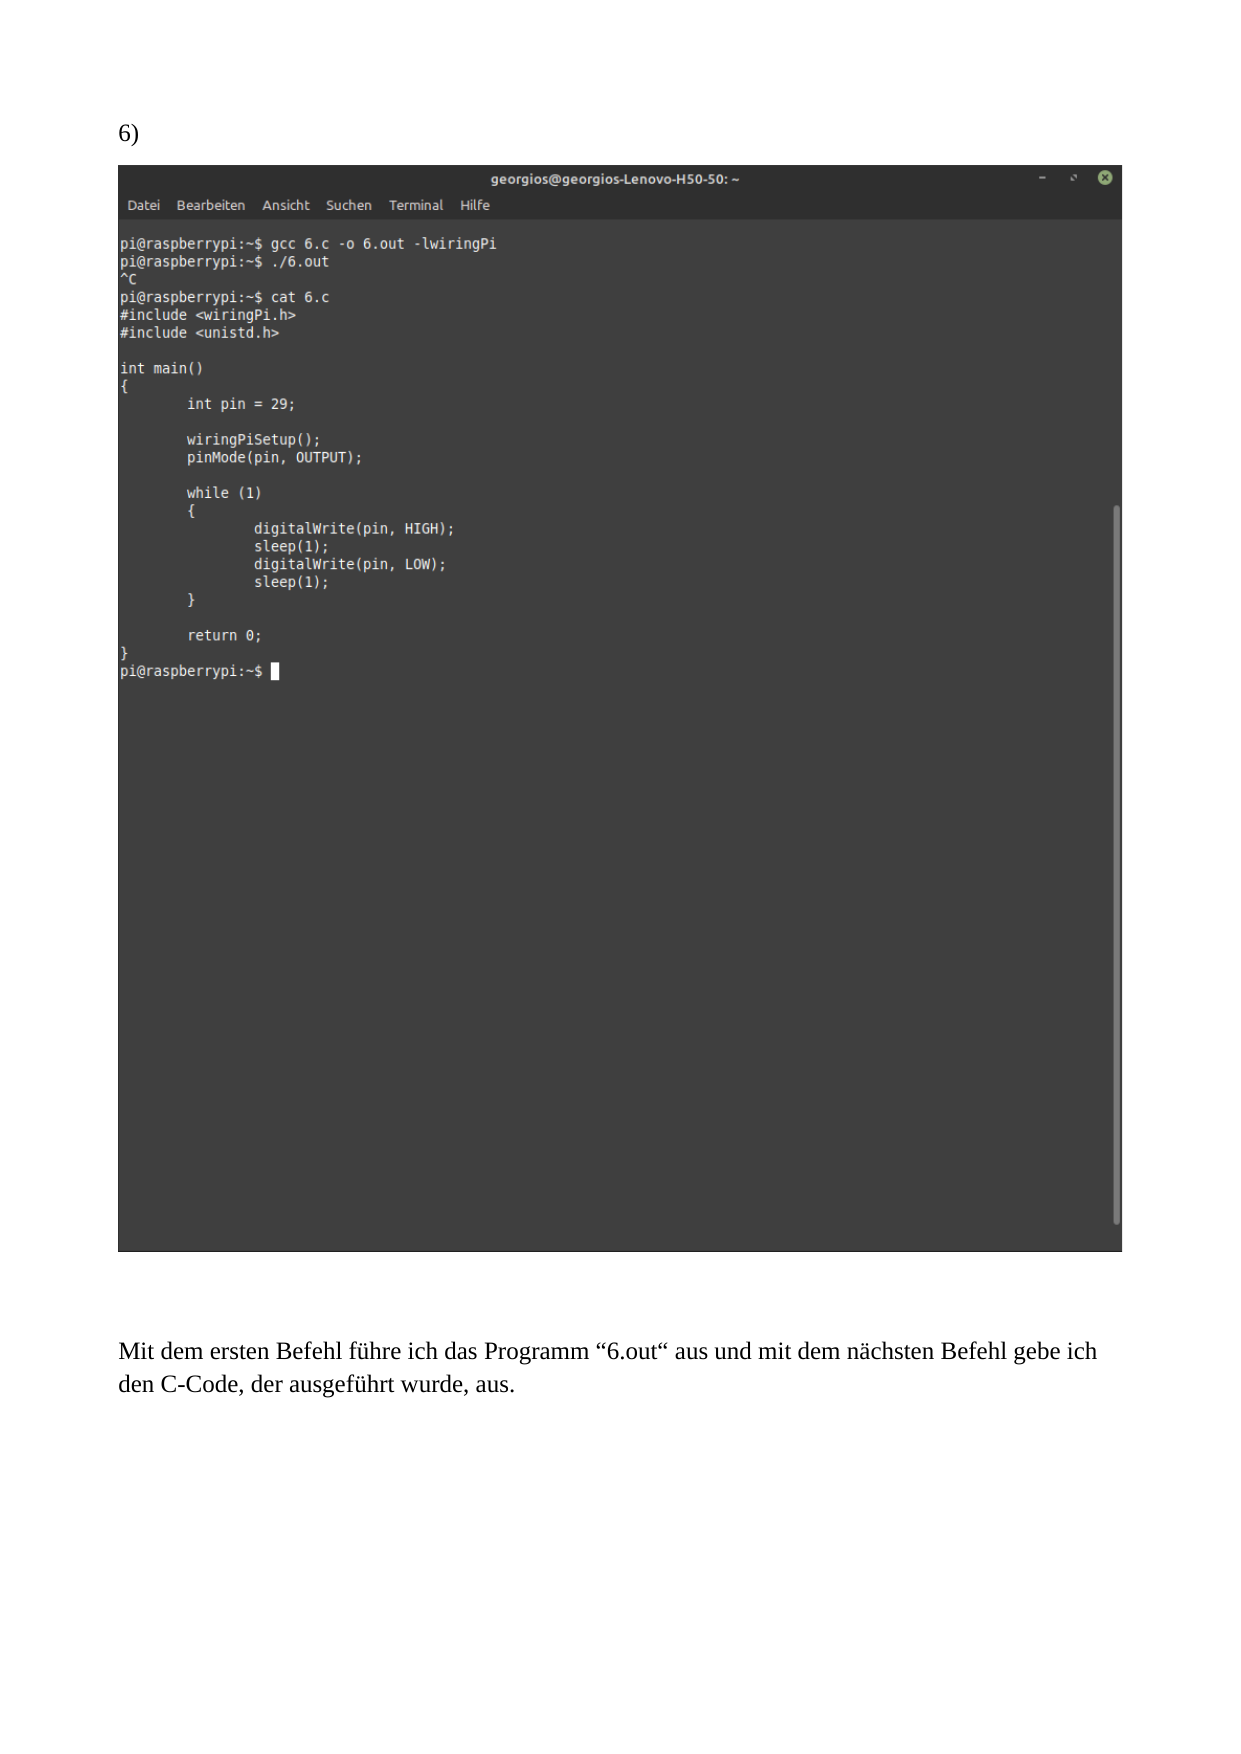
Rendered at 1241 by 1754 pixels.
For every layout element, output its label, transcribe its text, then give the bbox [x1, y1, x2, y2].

text Mit dem ersten Befehl führe ich das Programm “6.out“ aus und mit dem nächsten Befehl gebe ich den C-Code, der ausgeführt wurde, aus. [118, 1336, 1122, 1398]
text 6) [118, 118, 1122, 147]
picture [118, 165, 1123, 1252]
